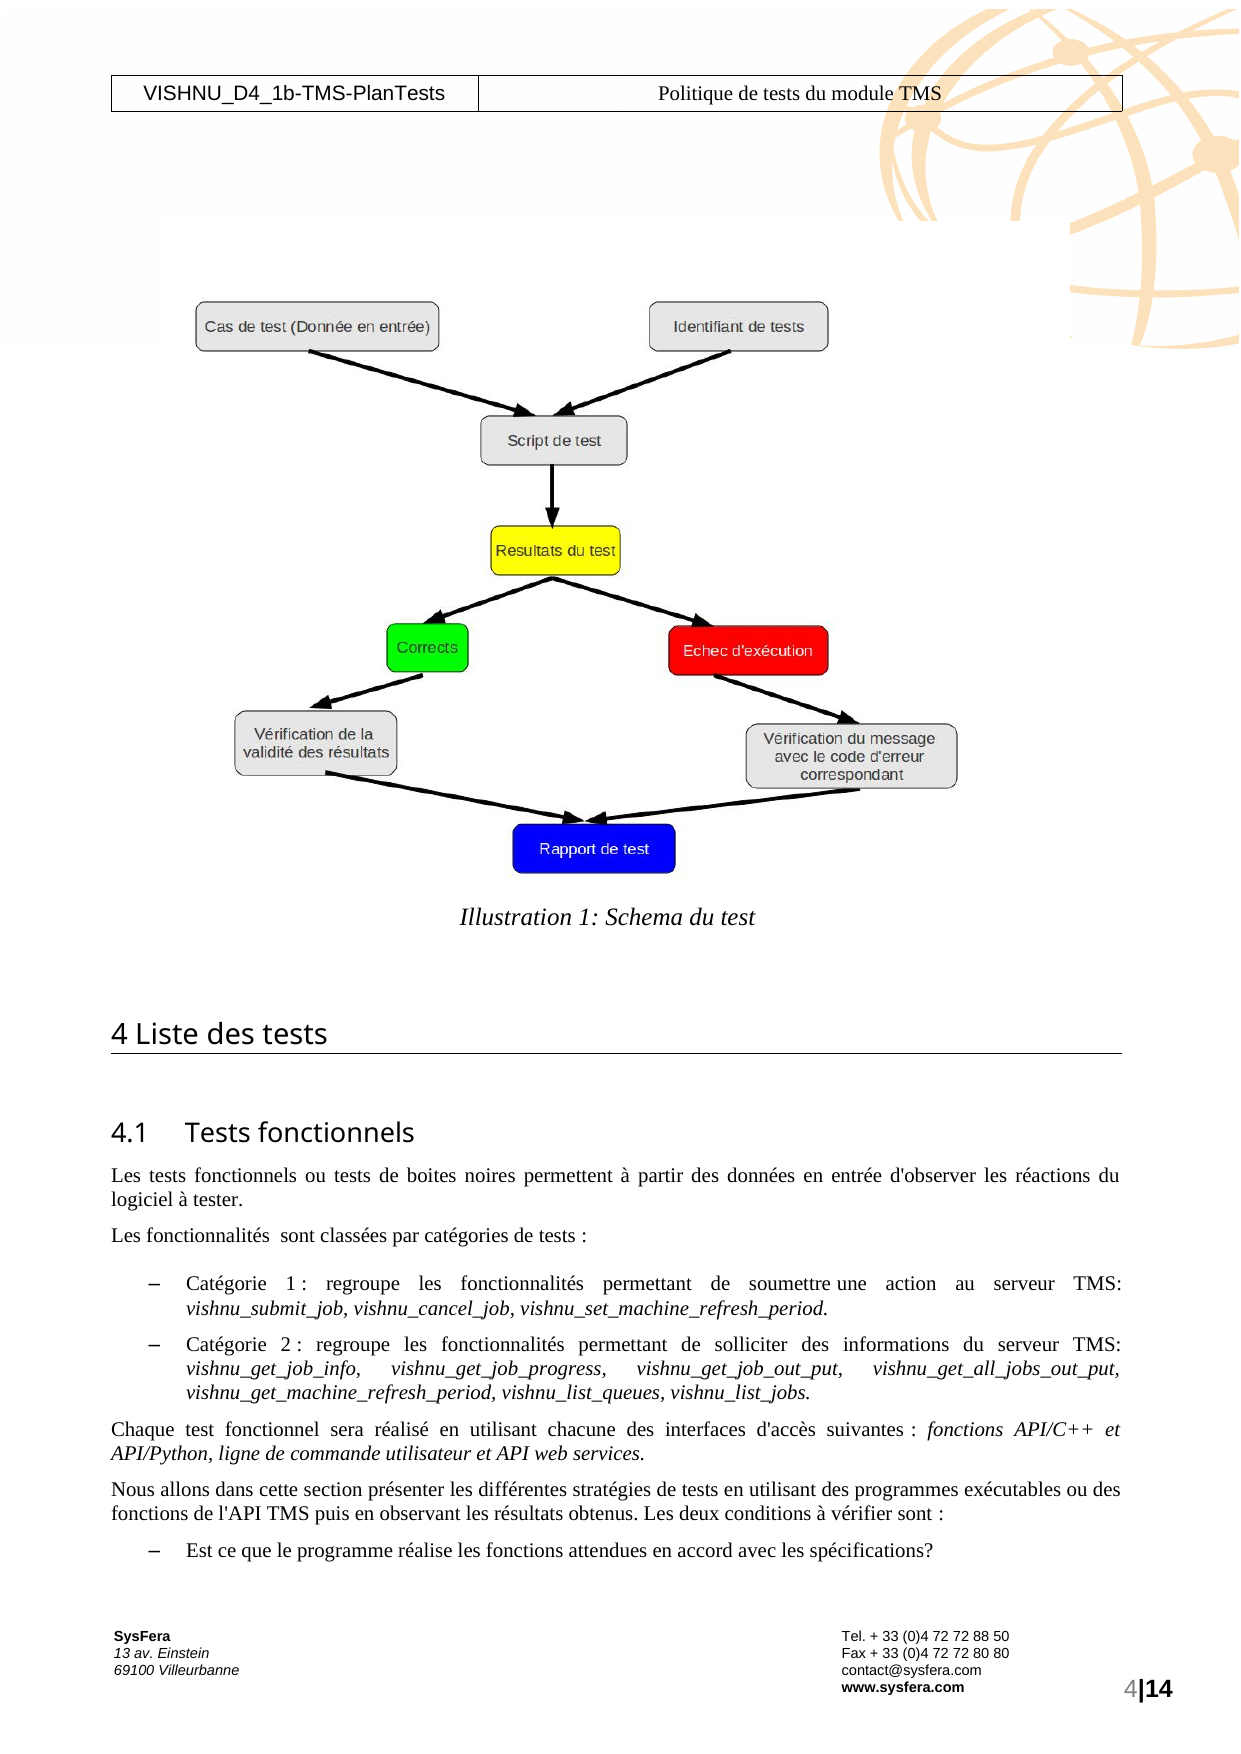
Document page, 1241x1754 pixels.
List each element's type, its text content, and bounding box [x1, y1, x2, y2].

text Les fonctionnalités sont classées par catégories de tests : [111, 1223, 1122, 1247]
list Catégorie 2 : regroupe les fonctionnalités permettant de solliciter des informations du serveur TMS: vishnu_get_job_info, vishnu_get_job_progress, vishnu_get_job_out_put, vishnu_get_all_jobs_out_put, vishnu_get_machine_refresh_period, vishnu_list_queues, vishnu_list_jobs. [148, 1332, 1122, 1404]
text Nous allons dans cette section présenter les différentes stratégies de tests en utilisant des programmes exécutables ou des fonctions de l'API TMS puis en observant les résultats obtenus. Les deux conditions à vérifier sont : [111, 1477, 1122, 1525]
text Les tests fonctionnels ou tests de boites noires permettent à partir des données en entrée d'observer les réactions du logiciel à tester. [111, 1163, 1122, 1211]
text Chaque test fonctionnel sera réalisé en utilisant chacune des interfaces d'accès suivantes : fonctions API/C++ et API/Python, ligne de commande utilisateur et API web services. [111, 1417, 1122, 1465]
picture [1, 9, 1239, 902]
text Illustration 1: Schema du test [163, 902, 1070, 931]
subtitle Tests fonctionnels [111, 1113, 1122, 1150]
list Est ce que le programme réalise les fonctions attendues en accord avec les spécifications? [148, 1538, 1122, 1562]
subtitle Liste des tests [111, 1013, 1122, 1053]
list Catégorie 1 : regroupe les fonctionnalités permettant de soumettre une action au serveur TMS: vishnu_submit_job, vishnu_cancel_job, vishnu_set_machine_refresh_period. [148, 1271, 1122, 1319]
